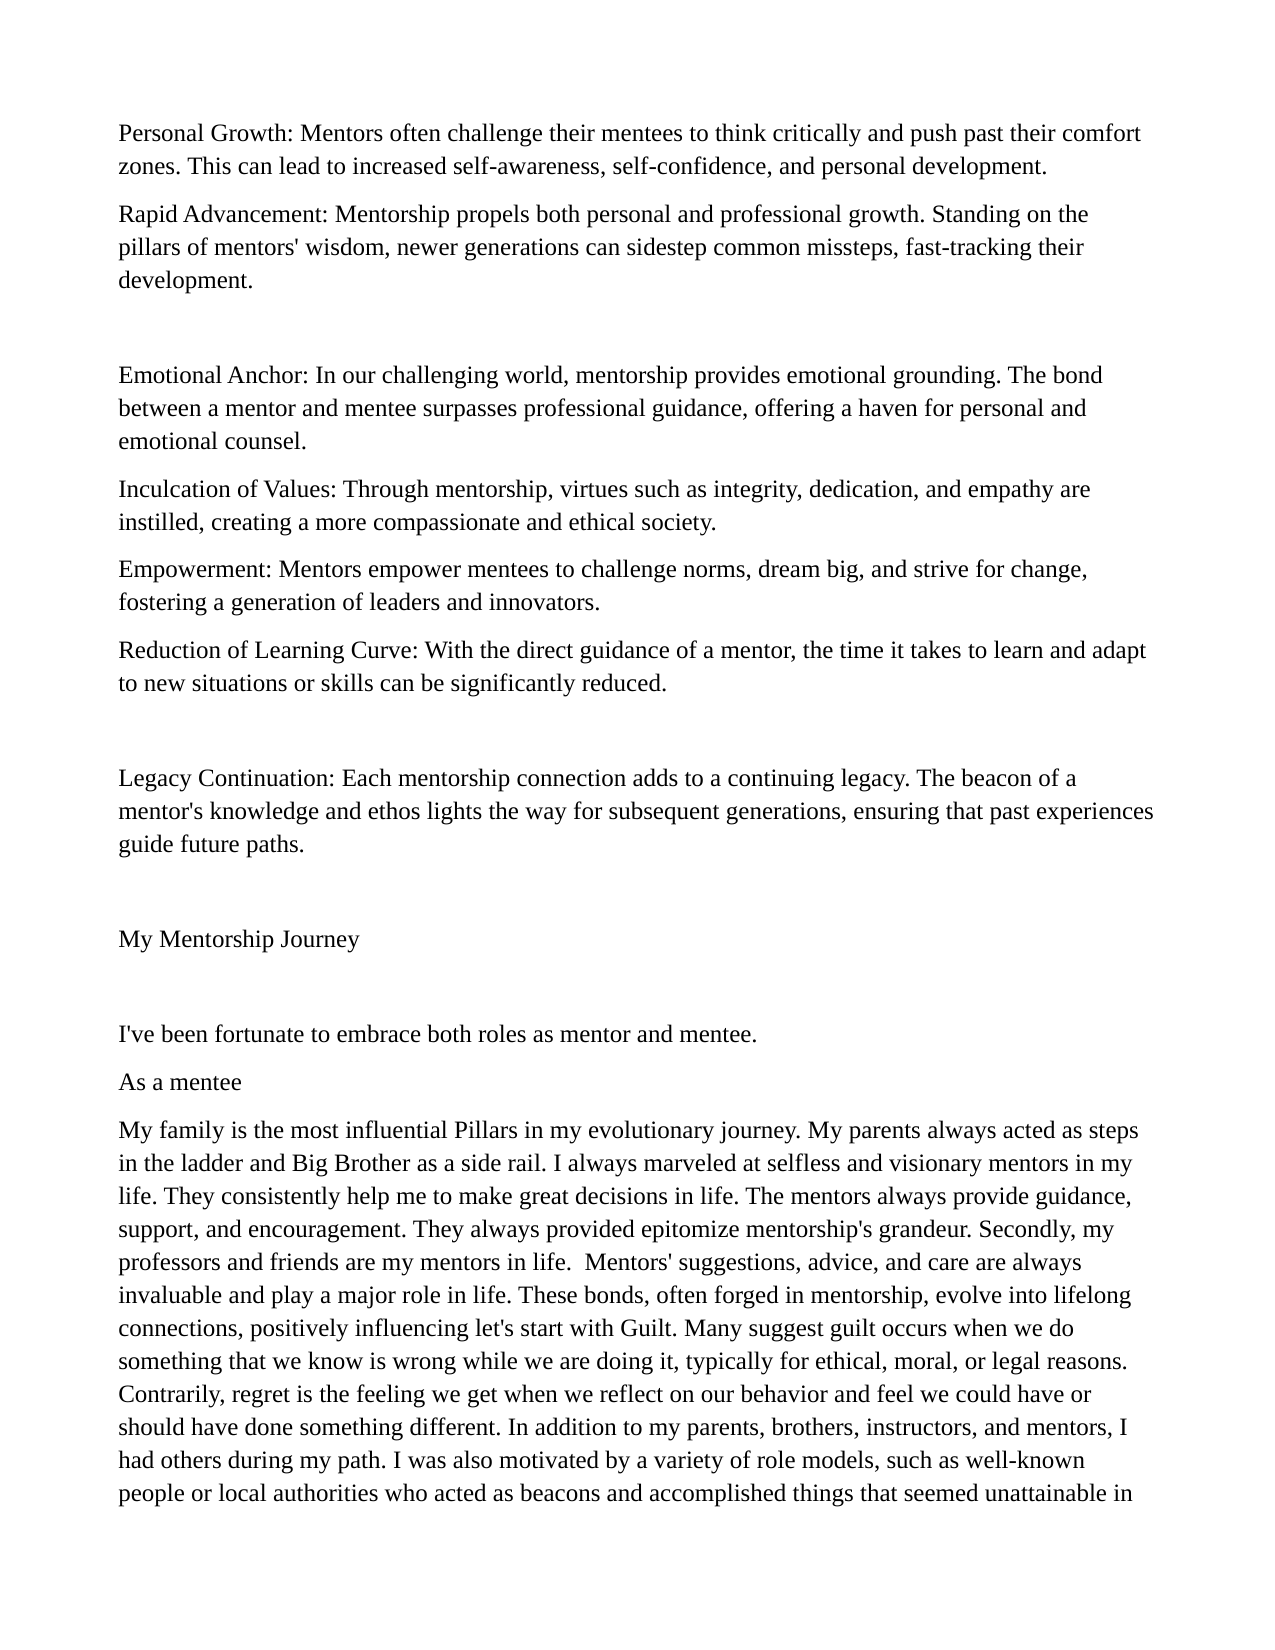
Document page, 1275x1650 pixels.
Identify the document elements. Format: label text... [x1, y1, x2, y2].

text Personal Growth: Mentors often challenge their mentees to think critically and push past their comfort zones. This can lead to increased self-awareness, self-confidence, and personal development. [118, 118, 1157, 180]
text My Mentorship Journey [118, 924, 1157, 953]
text As a mentee [118, 1067, 1157, 1096]
text Emotional Anchor: In our challenging world, mentorship provides emotional grounding. The bond between a mentor and mentee surpasses professional guidance, offering a haven for personal and emotional counsel. [118, 360, 1157, 455]
text Empowerment: Mentors empower mentees to challenge norms, dream big, and strive for change, fostering a generation of leaders and innovators. [118, 554, 1157, 616]
text Rapid Advancement: Mentorship propels both personal and professional growth. Standing on the pillars of mentors' wisdom, newer generations can sidestep common missteps, fast-tracking their development. [118, 199, 1157, 293]
text I've been fortunate to embrace both roles as mentor and mentee. [118, 1019, 1157, 1048]
text Legacy Continuation: Each mentorship connection adds to a continuing legacy. The beacon of a mentor's knowledge and ethos lights the way for subsequent generations, ensuring that past experiences guide future paths. [118, 763, 1157, 858]
text Inculcation of Values: Through mentorship, virtues such as integrity, dedication, and empathy are instilled, creating a more compassionate and ethical society. [118, 474, 1157, 535]
text My family is the most influential Pillars in my evolutionary journey. My parents always acted as steps in the ladder and Big Brother as a side rail. I always marveled at selfless and visionary mentors in my life. They consistently help me to make great decisions in life. The mentors always provide guidance, support, and encouragement. They always provided epitomize mentorship's grandeur. Secondly, my professors and friends are my mentors in life. Mentors' suggestions, advice, and care are always invaluable and play a major role in life. These bonds, often forged in mentorship, evolve into lifelong connections, positively influencing let's start with Guilt. Many suggest guilt occurs when we do something that we know is wrong while we are doing it, typically for ethical, moral, or legal reasons. Contrarily, regret is the feeling we get when we reflect on our behavior and feel we could have or should have done something different. In addition to my parents, brothers, instructors, and mentors, I had others during my path. I was also motivated by a variety of role models, such as well-known people or local authorities who acted as beacons and accomplished things that seemed unattainable in [118, 1115, 1157, 1507]
text Reduction of Learning Curve: With the direct guidance of a mentor, the time it takes to learn and adapt to new situations or skills can be significantly reduced. [118, 635, 1157, 697]
